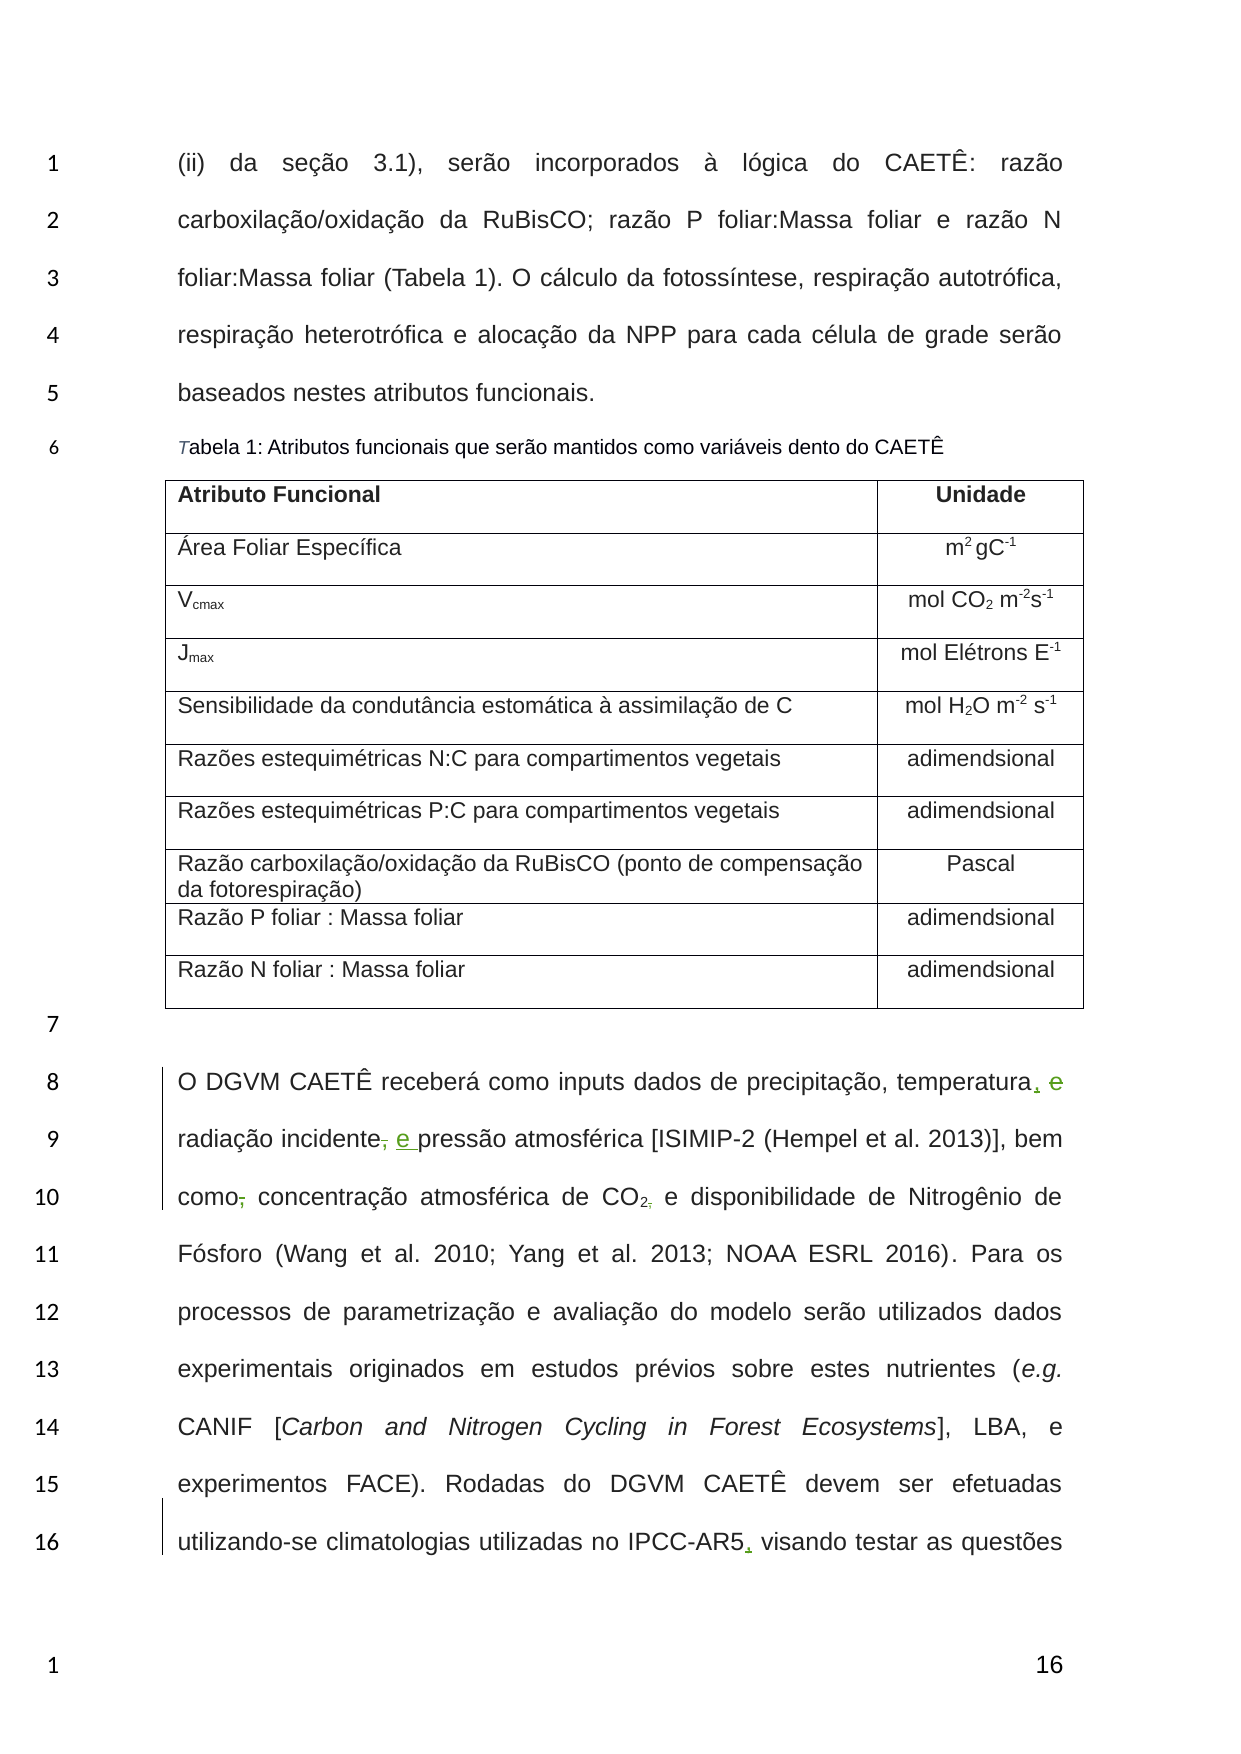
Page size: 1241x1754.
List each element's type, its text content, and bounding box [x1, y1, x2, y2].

table_header Atributo Funcional [166, 481, 877, 533]
table_cell Razões estequimétricas N:C para compartimentos vegetais [166, 745, 877, 796]
table_cell adimendsional [878, 956, 1083, 1008]
table_cell Vcmax [166, 586, 877, 638]
table_header Unidade [878, 481, 1083, 533]
text (ii) da seção 3.1), serão incorporados à lógica do CAETÊ: razão carboxilação/oxidação da RuBisCO; razão P foliar:Massa foliar e razão N foliar:Massa foliar (Tabela 1). O cálculo da fotossíntese, respiração autotrófica, respiração heterotrófica e alocação da NPP para cada célula de grade serão baseados nestes atributos funcionais. [177, 148, 1063, 406]
text O DGVM CAETÊ receberá como inputs dados de precipitação, temperatura, radiação incidente e pressão atmosférica [ISIMIP-2 (Hempel et al. 2013)], bem como concentração atmosférica de CO2 e disponibilidade de Nitrogênio de Fósforo (Wang et al. 2010; Yang et al. 2013; NOAA ESRL 2016). Para os processos de parametrização e avaliação do modelo serão utilizados dados experimentais originados em estudos prévios sobre estes nutrientes (e.g. CANIF [Carbon and Nitrogen Cycling in Forest Ecosystems], LBA, e experimentos FACE). Rodadas do DGVM CAETÊ devem ser efetuadas utilizando-se climatologias utilizadas no IPCC-AR5, visando testar as questões [177, 1067, 1063, 1555]
table_cell adimendsional [878, 745, 1083, 796]
table_cell adimendsional [878, 904, 1083, 955]
table_cell Razão P foliar : Massa foliar [166, 904, 877, 955]
table_cell adimendsional [878, 797, 1083, 849]
text Tabela 1: Atributos funcionais que serão mantidos como variáveis dento do CAETÊ [177, 435, 1063, 459]
table_cell Sensibilidade da condutância estomática à assimilação de C [166, 692, 877, 743]
table_cell Pascal [878, 850, 1083, 903]
table_cell m2 gC-1 [878, 534, 1083, 585]
table_cell Razões estequimétricas P:C para compartimentos vegetais [166, 797, 877, 849]
table_cell Jmax [166, 639, 877, 691]
table_cell Área Foliar Específica [166, 534, 877, 585]
table_cell mol CO2 m-2s-1 [878, 586, 1083, 638]
table_cell mol H2O m-2 s-1 [878, 692, 1083, 743]
table_cell mol Elétrons E-1 [878, 639, 1083, 691]
table_cell Razão carboxilação/oxidação da RuBisCO (ponto de compensação da fotorespiração) [166, 850, 877, 903]
table_cell Razão N foliar : Massa foliar [166, 956, 877, 1008]
